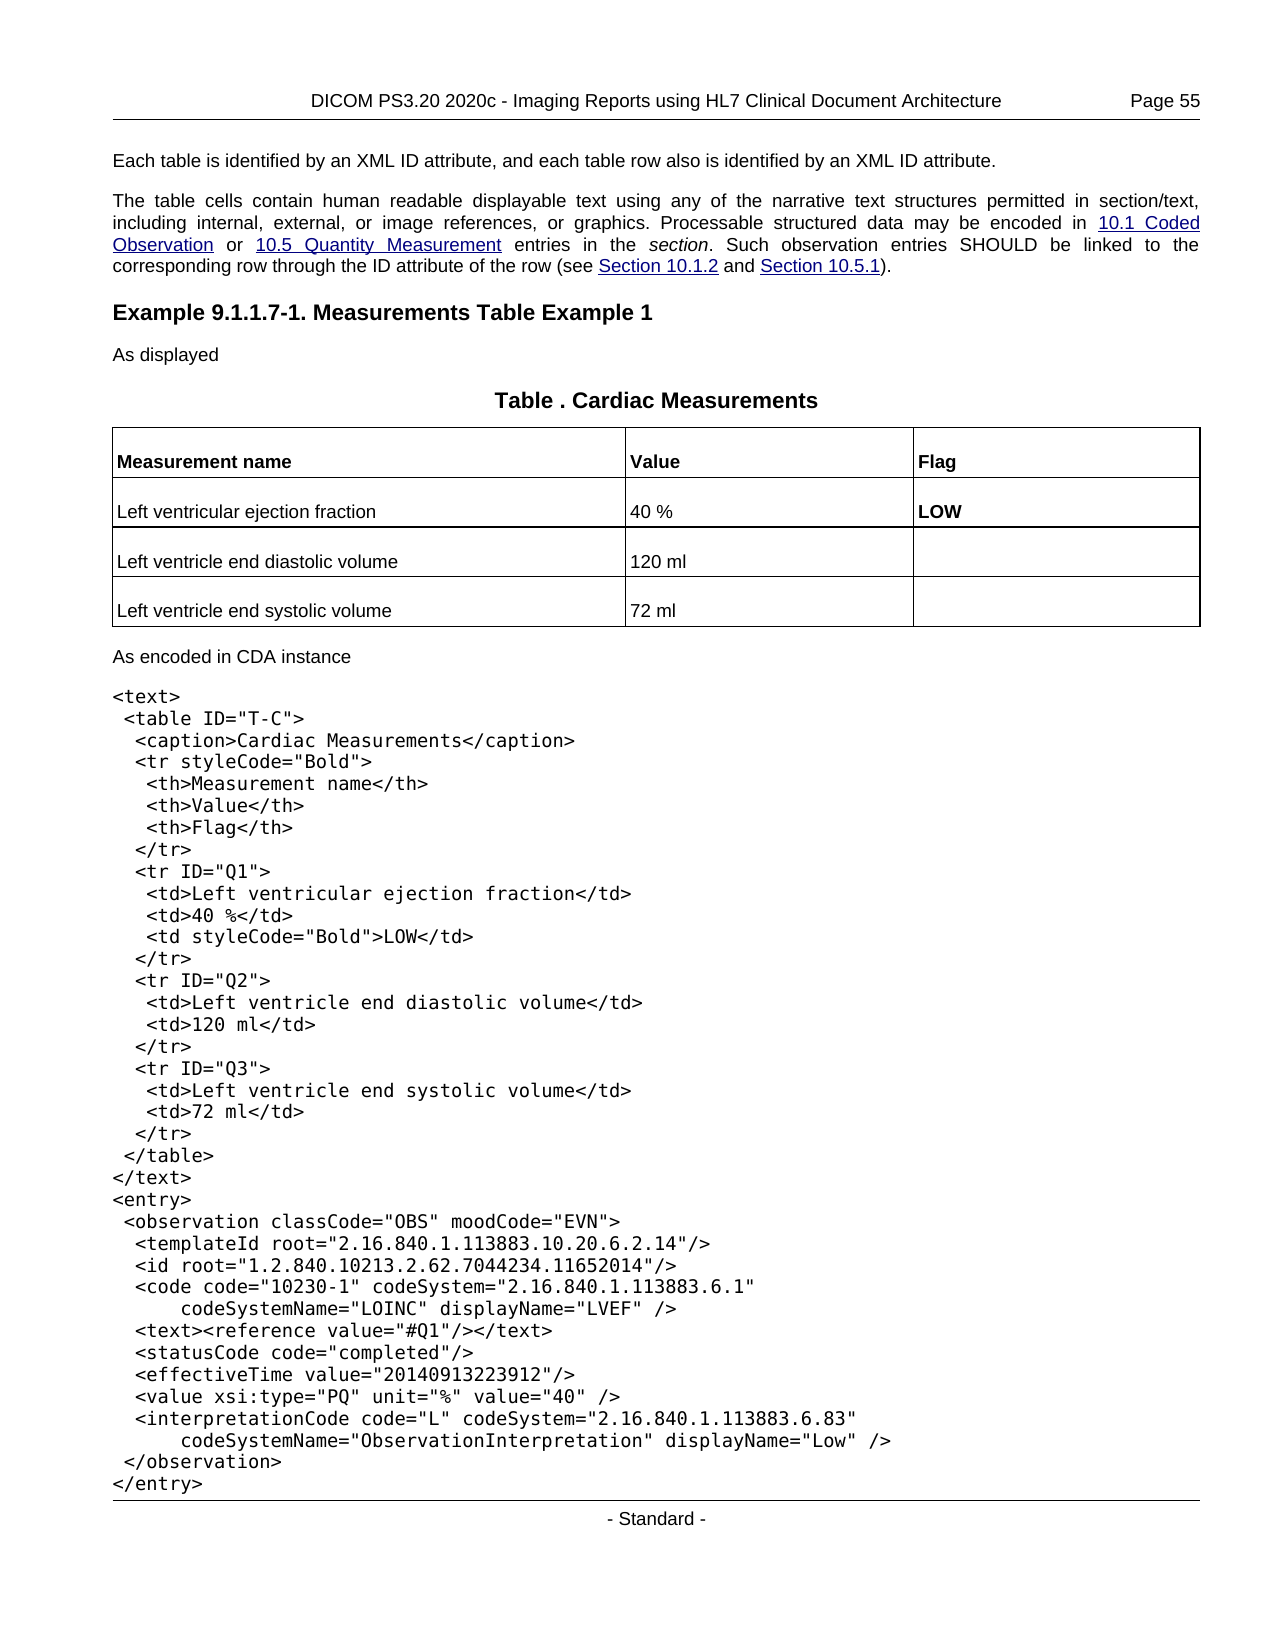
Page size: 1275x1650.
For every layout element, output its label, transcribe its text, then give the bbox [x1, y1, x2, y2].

text As encoded in CDA instance [112, 646, 1200, 667]
text Each table is identified by an XML ID attribute, and each table row also is identified by an XML ID attribute. [112, 150, 1200, 172]
table_cell Left ventricular ejection fraction [113, 478, 625, 526]
table_cell 120 ml [626, 528, 913, 576]
table_header Measurement name [113, 428, 625, 477]
table_cell [914, 528, 1199, 576]
table_header Flag [914, 428, 1199, 477]
text The table cells contain human readable displayable text using any of the narrative text structures permitted in section/text, including internal, external, or image references, or graphics. Processable structured data may be encoded in 10.1 Coded Observation or 10.5 Quantity Measurement entries in the section. Such observation entries SHOULD be linked to the corresponding row through the ID attribute of the row (see Section 10.1.2 and Section 10.5.1). [112, 190, 1200, 277]
text As displayed [112, 344, 1200, 365]
text Example 9.1.1.7-1. Measurements Table Example 1 [112, 299, 1200, 325]
text <text> <table ID="T-C"> <caption>Cardiac Measurements</caption> <tr styleCode="Bold"> <th>Measurement name</th> <th>Value</th> <th>Flag</th> </tr> <tr ID="Q1"> <td>Left ventricular ejection fraction</td> <td>40 %</td> <td styleCode="Bold">LOW</td> </tr> <tr ID="Q2"> <td>Left ventricle end diastolic volume</td> <td>120 ml</td> </tr> <tr ID="Q3"> <td>Left ventricle end systolic volume</td> <td>72 ml</td> </tr> </table> </text> <entry> <observation classCode="OBS" moodCode="EVN"> <templateId root="2.16.840.1.113883.10.20.6.2.14"/> <id root="1.2.840.10213.2.62.7044234.11652014"/> <code code="10230-1" codeSystem="2.16.840.1.113883.6.1" codeSystemName="LOINC" displayName="LVEF" /> <text><reference value="#Q1"/></text> <statusCode code="completed"/> <effectiveTime value="20140913223912"/> <value xsi:type="PQ" unit="%" value="40" /> <interpretationCode code="L" codeSystem="2.16.840.1.113883.6.83" codeSystemName="ObservationInterpretation" displayName="Low" /> </observation> </entry> [112, 686, 1200, 1495]
table_cell [914, 577, 1199, 626]
text Table . Cardiac Measurements [112, 388, 1200, 413]
table_header Value [626, 428, 913, 477]
table_cell 40 % [626, 478, 913, 526]
table_cell Left ventricle end systolic volume [113, 577, 625, 626]
table_cell LOW [914, 478, 1199, 526]
table_cell 72 ml [626, 577, 913, 626]
table_cell Left ventricle end diastolic volume [113, 528, 625, 576]
